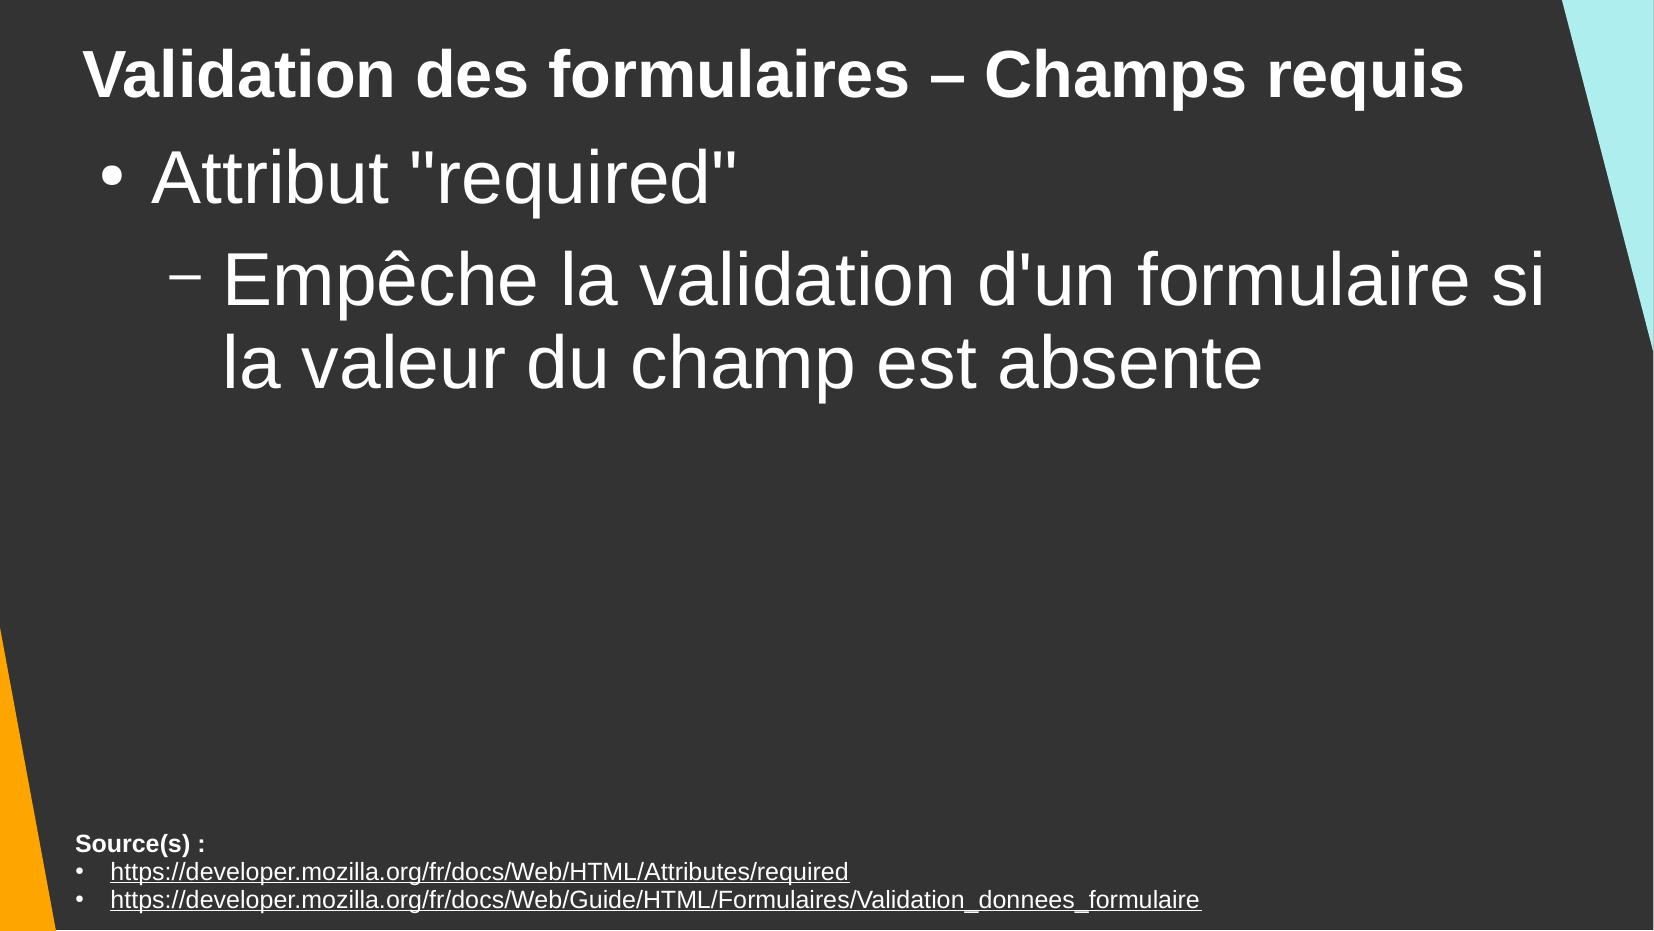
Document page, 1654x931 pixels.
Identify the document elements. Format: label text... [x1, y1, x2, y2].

text_box [1561, 0, 1654, 355]
title Validation des formulaires – Champs requis [82, 37, 1571, 114]
text_box [0, 627, 56, 931]
text_box Source(s) : https://developer.mozilla.org/fr/docs/Web/HTML/Attributes/required https://developer.mozilla.org/fr/docs/Web/Guide/HTML/Formulaires/Validation_donnees_formulaire [60, 822, 1546, 929]
list Attribut "required" Empêche la validation d'un formulaire si la valeur du champ est absente [80, 135, 1605, 544]
